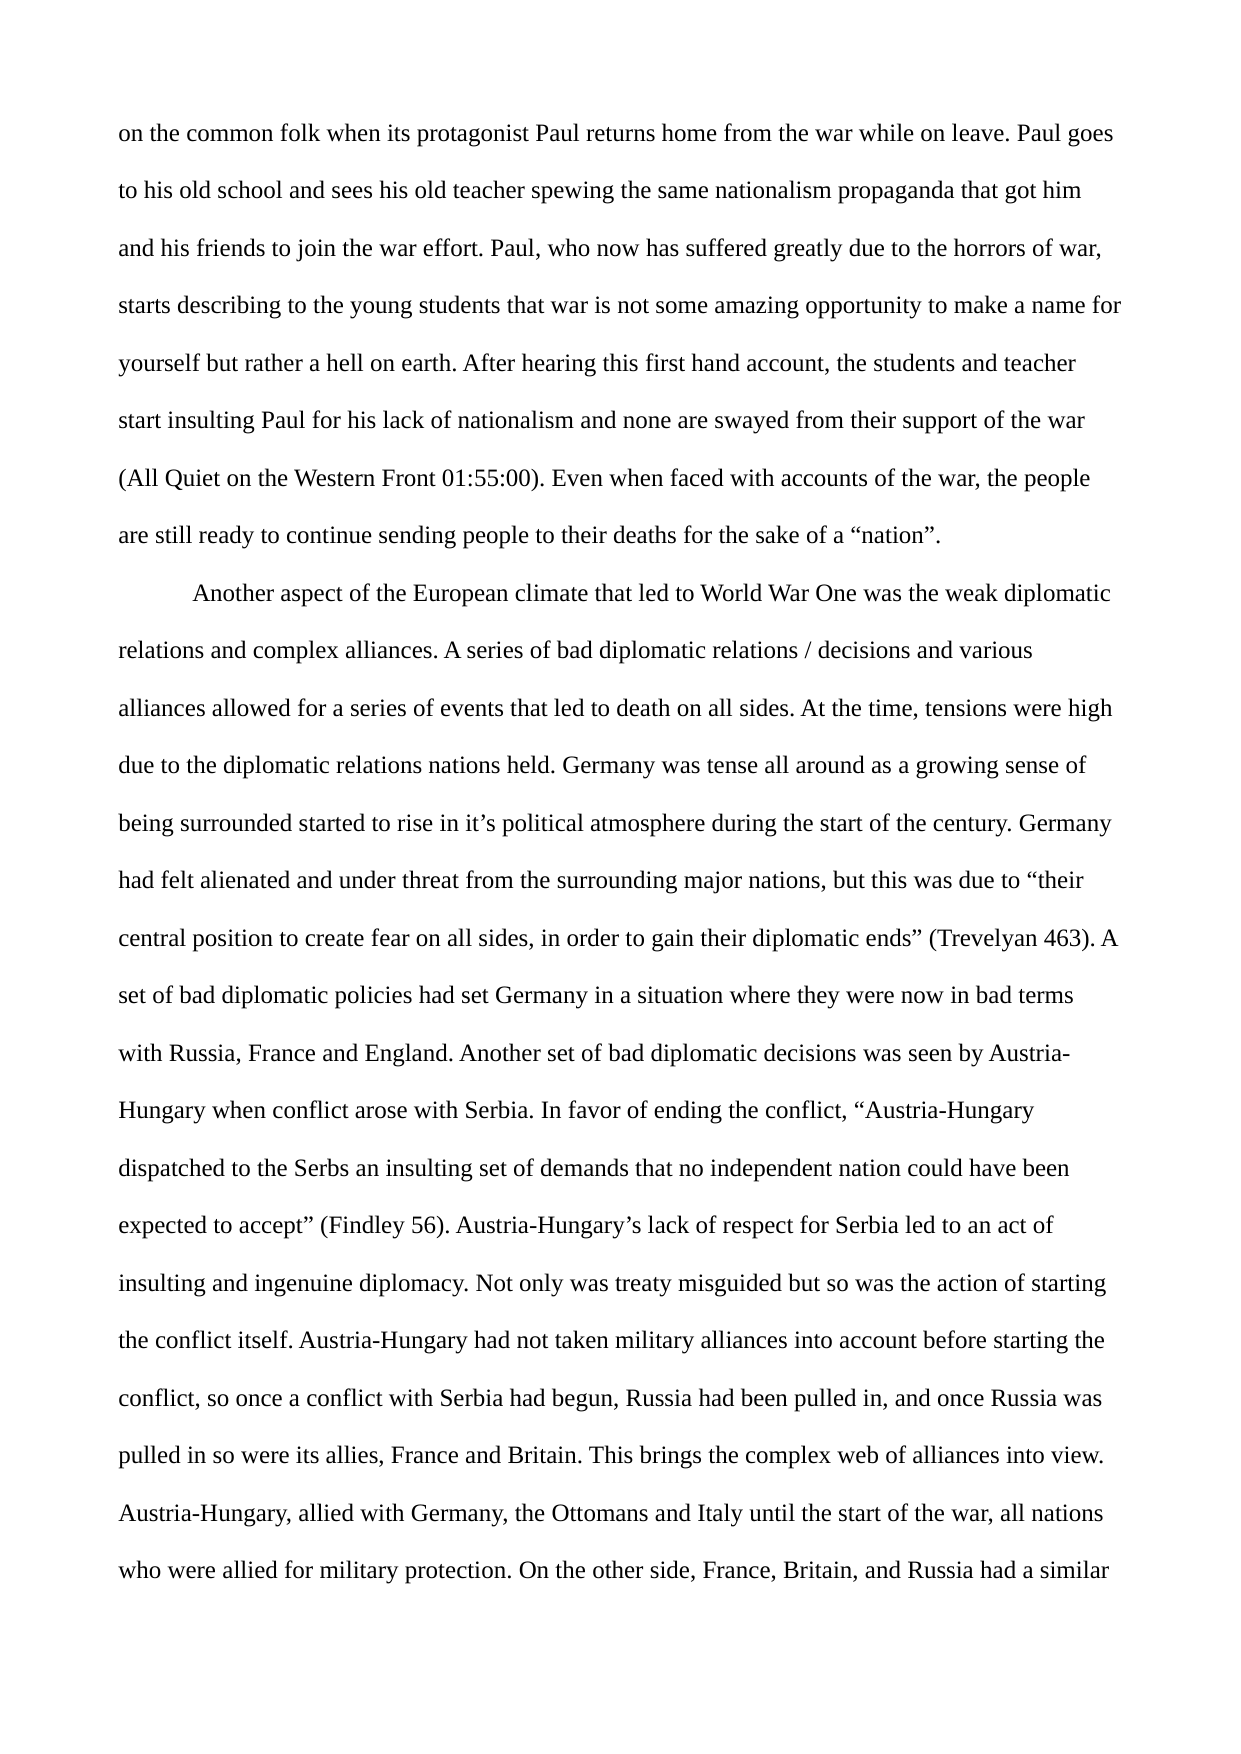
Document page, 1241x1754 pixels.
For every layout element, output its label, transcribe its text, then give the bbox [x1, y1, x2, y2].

text on the common folk when its protagonist Paul returns home from the war while on leave. Paul goes to his old school and sees his old teacher spewing the same nationalism propaganda that got him and his friends to join the war effort. Paul, who now has suffered greatly due to the horrors of war, starts describing to the young students that war is not some amazing opportunity to make a name for yourself but rather a hell on earth. After hearing this first hand account, the students and teacher start insulting Paul for his lack of nationalism and none are swayed from their support of the war (All Quiet on the Western Front 01:55:00). Even when faced with accounts of the war, the people are still ready to continue sending people to their deaths for the sake of a “nation”. Another aspect of the European climate that led to World War One was the weak diplomatic relations and complex alliances. A series of bad diplomatic relations / decisions and various alliances allowed for a series of events that led to death on all sides. At the time, tensions were high due to the diplomatic relations nations held. Germany was tense all around as a growing sense of being surrounded started to rise in it’s political atmosphere during the start of the century. Germany had felt alienated and under threat from the surrounding major nations, but this was due to “their central position to create fear on all sides, in order to gain their diplomatic ends” (Trevelyan 463). A set of bad diplomatic policies had set Germany in a situation where they were now in bad terms with Russia, France and England. Another set of bad diplomatic decisions was seen by Austria-Hungary when conflict arose with Serbia. In favor of ending the conflict, “Austria-Hungary dispatched to the Serbs an insulting set of demands that no independent nation could have been expected to accept” (Findley 56). Austria-Hungary’s lack of respect for Serbia led to an act of insulting and ingenuine diplomacy. Not only was treaty misguided but so was the action of starting the conflict itself. Austria-Hungary had not taken military alliances into account before starting the conflict, so once a conflict with Serbia had begun, Russia had been pulled in, and once Russia was pulled in so were its allies, France and Britain. This brings the complex web of alliances into view. Austria-Hungary, allied with Germany, the Ottomans and Italy until the start of the war, all nations who were allied for military protection. On the other side, France, Britain, and Russia had a similar [118, 118, 1122, 1584]
